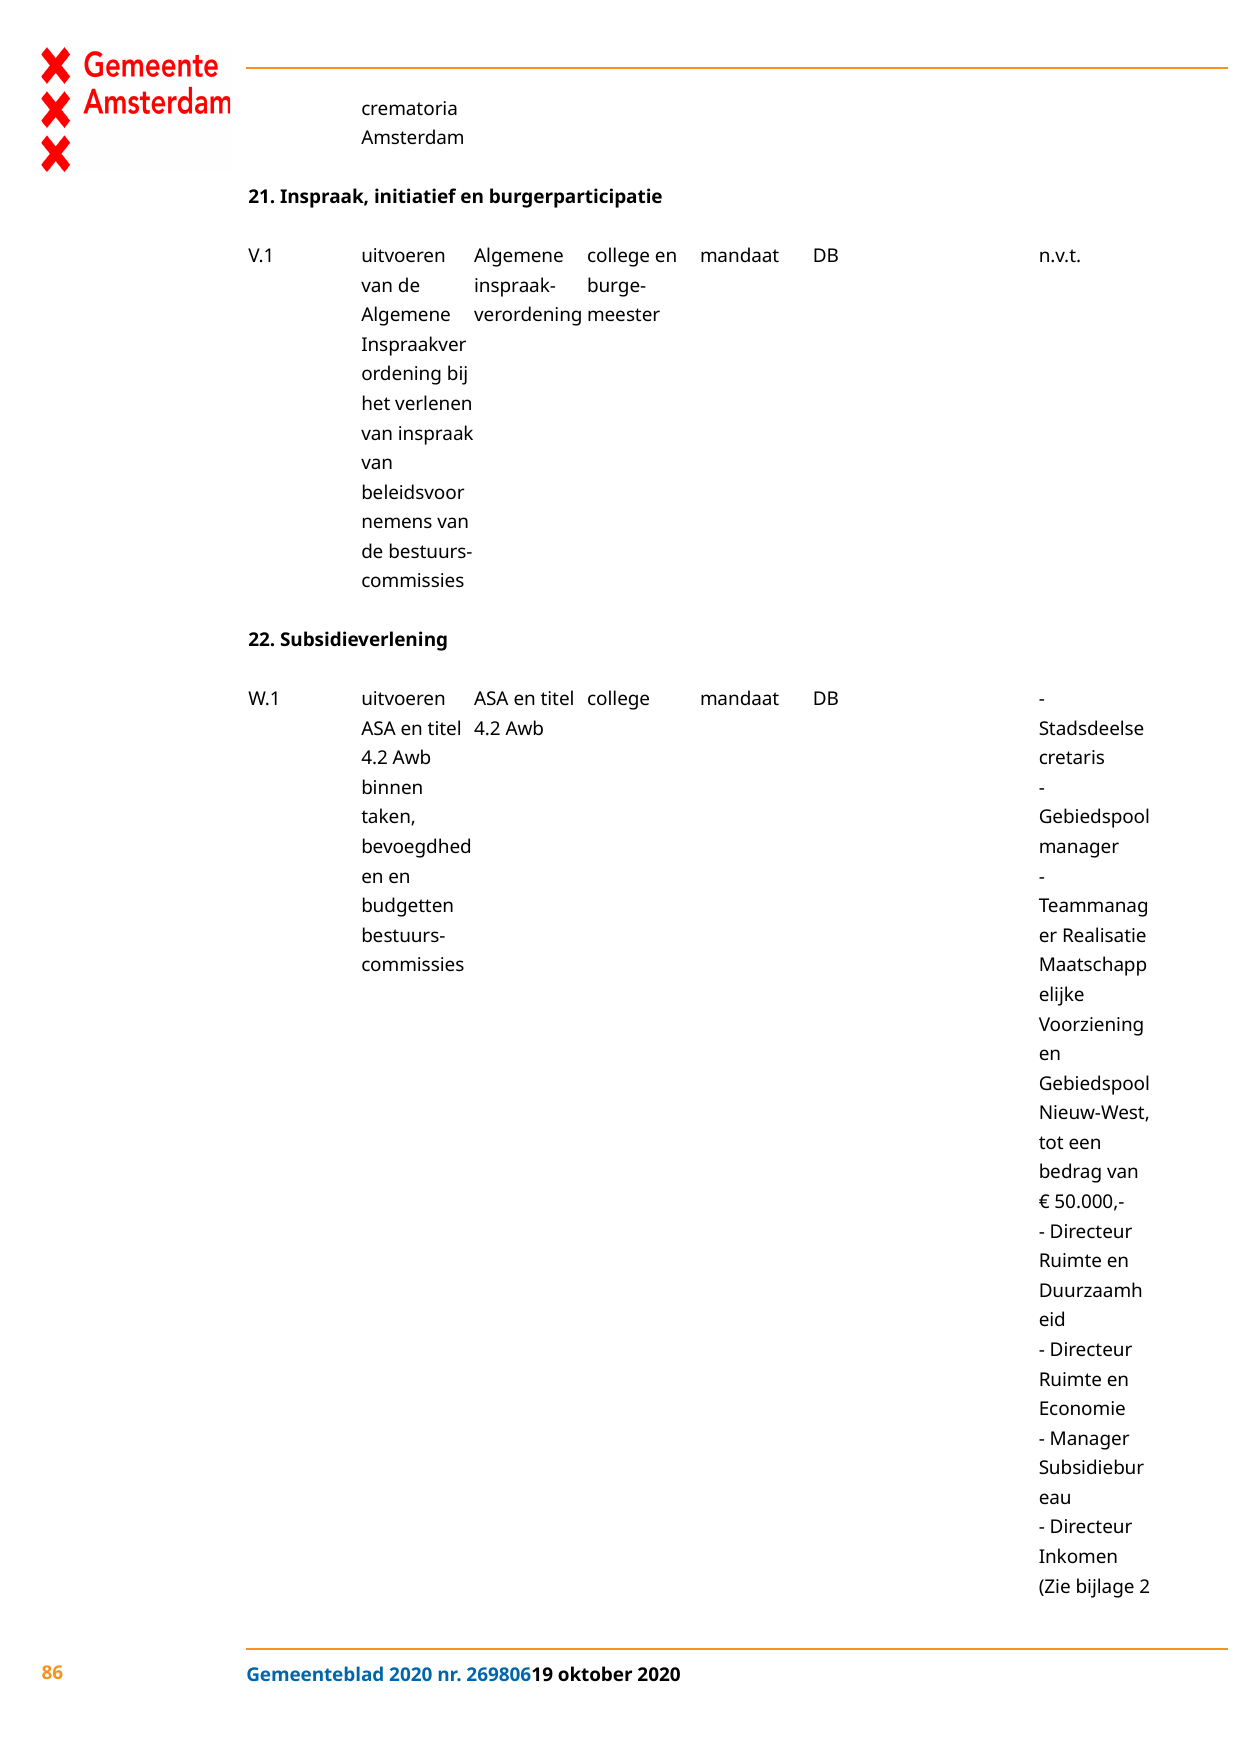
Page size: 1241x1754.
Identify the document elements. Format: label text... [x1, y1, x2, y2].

table_header n.v.t. [1039, 242, 1152, 593]
table_header DB [813, 242, 926, 593]
table_header DB [813, 685, 926, 1599]
table_cell [926, 95, 1038, 150]
table_header - Stadsdeelsecretaris - Gebiedspoolmanager - Teammanager Realisatie Maatschappelijke Voorzieningen Gebiedspool Nieuw-West, tot een bedrag van € 50.000,- - Directeur Ruimte en Duurzaamheid - Directeur Ruimte en Economie - Manager Subsidiebureau - Directeur Inkomen (Zie bijlage 2 [1039, 685, 1152, 1599]
picture [41, 47, 231, 172]
table_header college en burge-meester [587, 242, 700, 593]
table_header V.1 [248, 242, 361, 593]
table_cell [1039, 95, 1152, 150]
table_header uitvoeren ASA en titel 4.2 Awb binnen taken, bevoegdheden en budgetten bestuurs-commissies [361, 685, 474, 1599]
text 21. Inspraak, initiatief en burgerparticipatie [248, 183, 1152, 209]
table_header Algemene inspraak-verordening [474, 242, 587, 593]
table_cell crematoria Amsterdam [361, 95, 474, 150]
table_header [926, 685, 1038, 1599]
table_header [926, 242, 1038, 593]
table_header mandaat [700, 685, 813, 1599]
table_cell [813, 95, 926, 150]
table_cell [474, 95, 587, 150]
table_cell [587, 95, 700, 150]
table_header mandaat [700, 242, 813, 593]
table_header college [587, 685, 700, 1599]
text 22. Subsidieverlening [248, 626, 1152, 652]
table_cell [248, 95, 361, 150]
table_header uitvoeren van de Algemene Inspraakverordening bij het verlenen van inspraak van beleidsvoornemens van de bestuurs-commissies [361, 242, 474, 593]
table_header W.1 [248, 685, 361, 1599]
table_cell [700, 95, 813, 150]
table_header ASA en titel 4.2 Awb [474, 685, 587, 1599]
